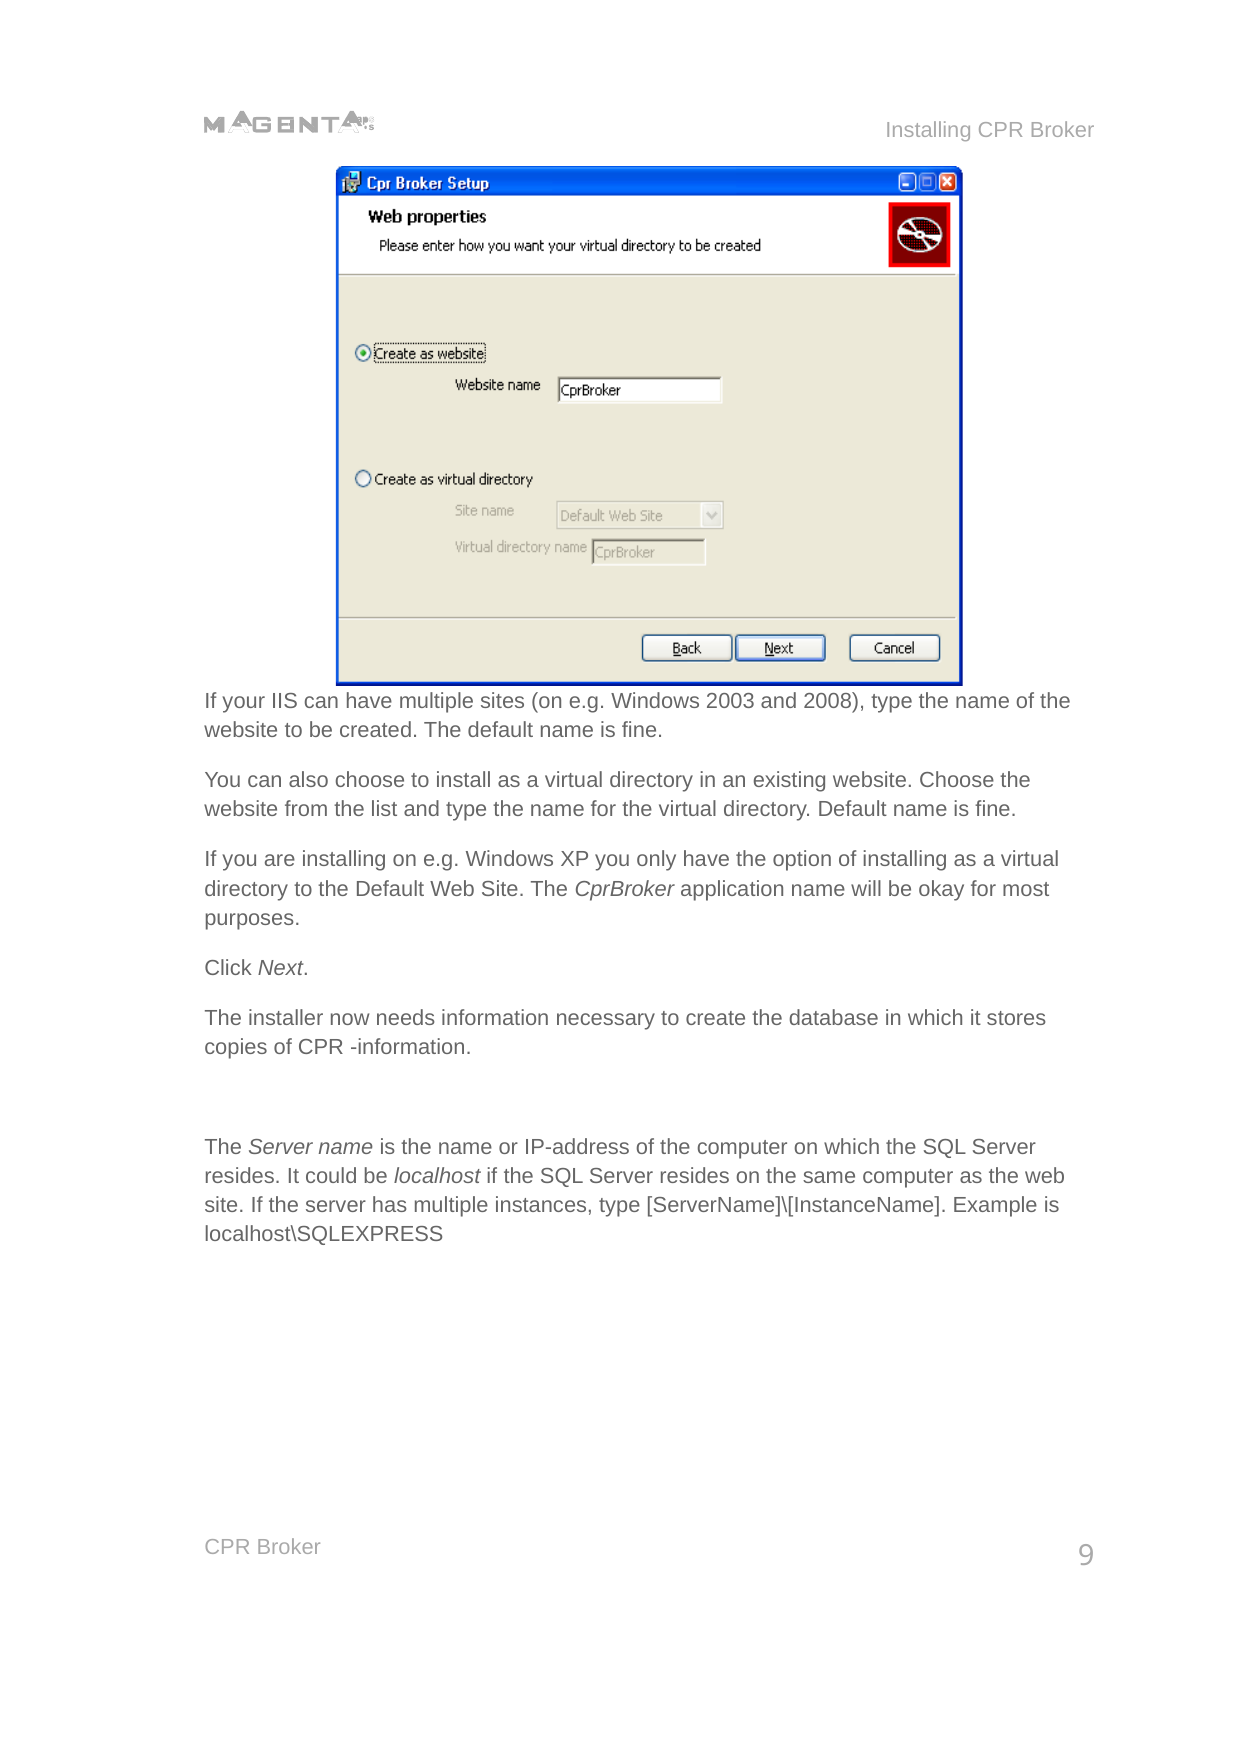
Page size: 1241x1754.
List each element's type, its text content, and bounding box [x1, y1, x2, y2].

picture [335, 166, 963, 686]
text If you are installing on e.g. Windows XP you only have the option of installing as a virtual directory to the Default Web Site. The CprBroker application name will be okay for most purposes. [204, 843, 1094, 931]
text The Server name is the name or IP-address of the computer on which the SQL Server resides. It could be localhost if the SQL Server resides on the same computer as the web site. If the server has multiple instances, type [ServerName]\[InstanceName]. Example is localhost\SQLEXPRESS [204, 1131, 1094, 1248]
text Click Next. [204, 952, 1094, 981]
text You can also choose to install as a virtual directory in an existing website. Choose the website from the list and type the name for the virtual directory. Default name is fine. [204, 764, 1094, 823]
text If your IIS can have multiple sites (on e.g. Windows 2003 and 2008), type the name of the website to be created. The default name is fine. [204, 686, 1094, 743]
text The installer now needs information necessary to create the database in which it stores copies of CPR -information. [204, 1002, 1094, 1060]
